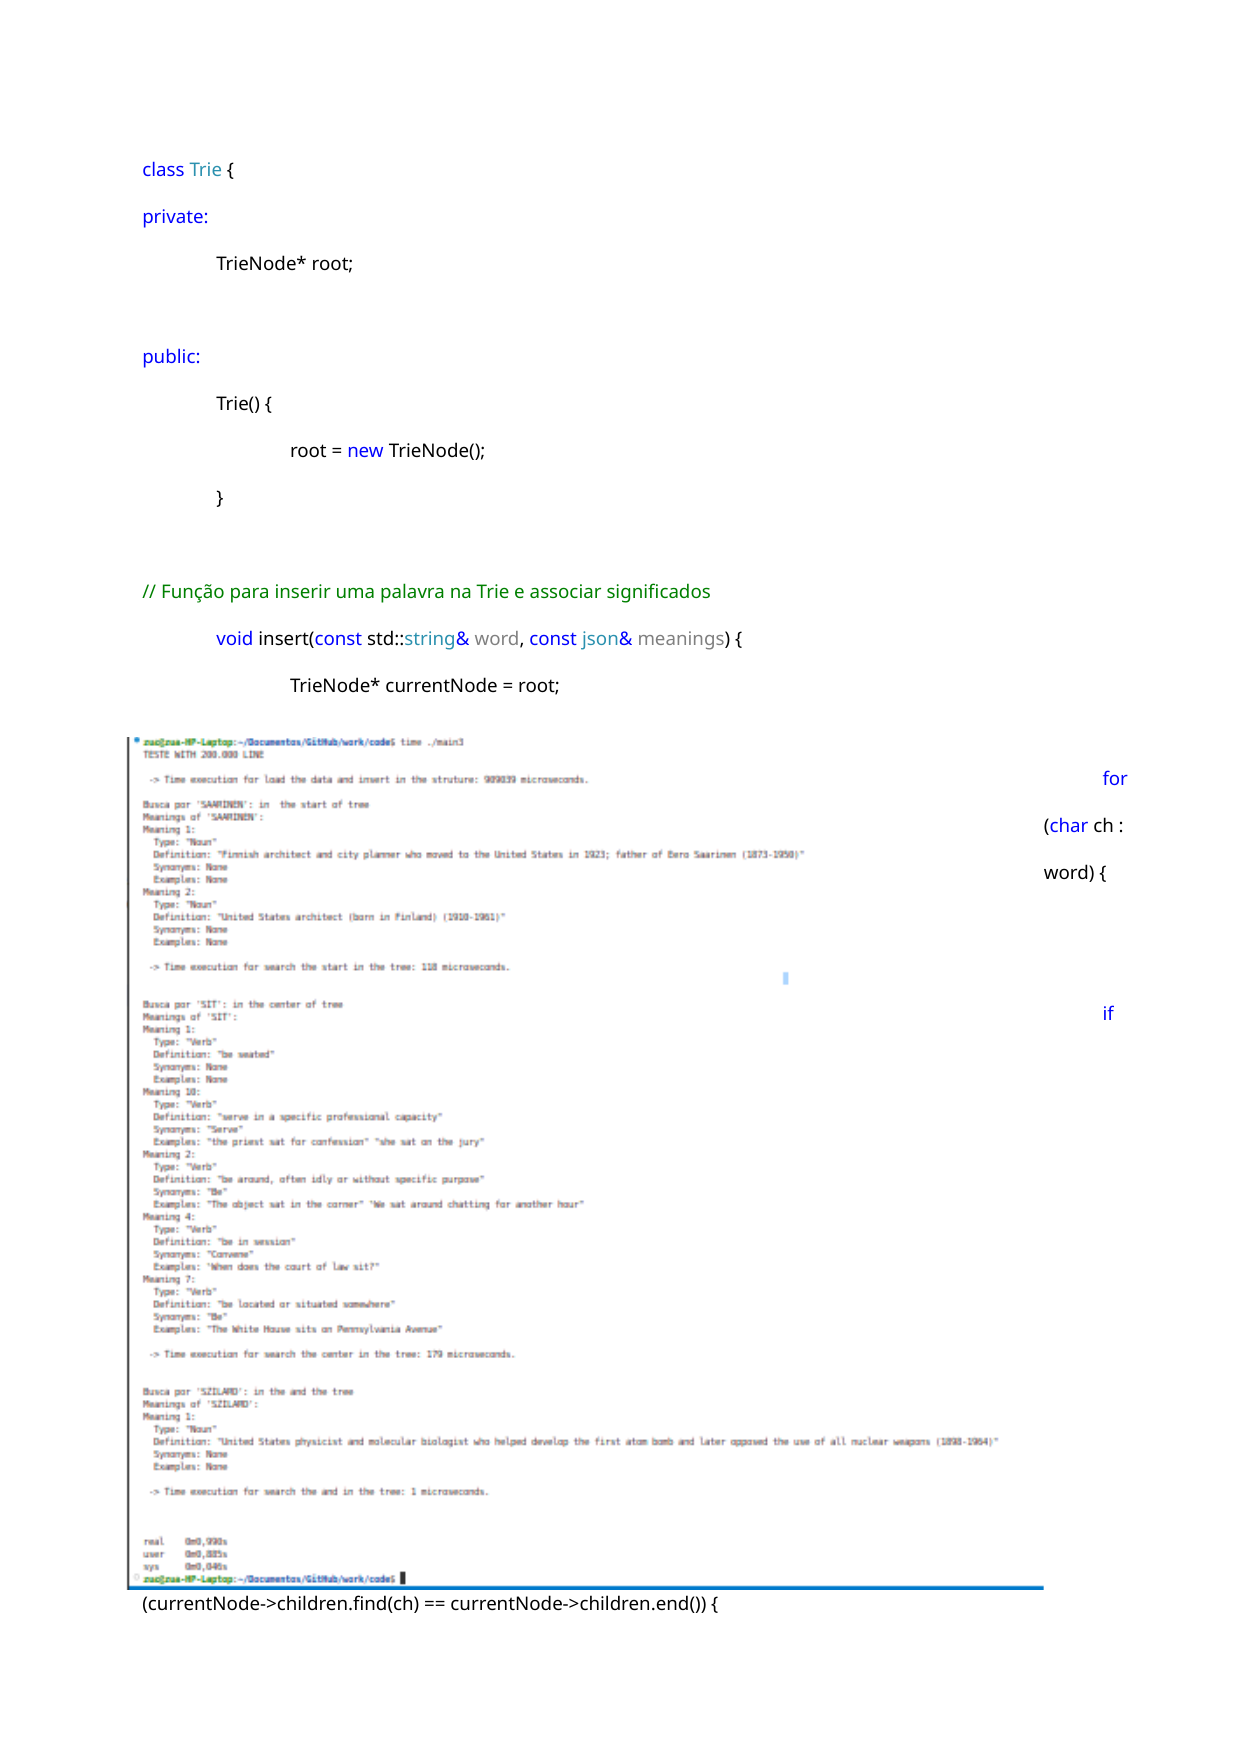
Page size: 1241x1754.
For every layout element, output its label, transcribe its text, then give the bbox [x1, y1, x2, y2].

text Trie() { [142, 369, 1152, 416]
text public: [142, 322, 1152, 369]
text TrieNode* currentNode = root; [142, 651, 1152, 697]
text private: [142, 182, 1152, 229]
text if (currentNode->children.find(ch) == currentNode->children.end()) { [142, 1590, 1152, 1616]
text TrieNode* root; [142, 229, 1152, 276]
text void insert(const std::string& word, const json& meanings) { [142, 604, 1152, 651]
text // Função para inserir uma palavra na Trie e associar significados [142, 557, 1152, 604]
text root = new TrieNode(); [142, 416, 1152, 463]
text for (char ch : word) { [142, 697, 1152, 885]
picture [126, 737, 1044, 1590]
text } [142, 463, 1152, 510]
text class Trie { [142, 135, 1152, 182]
